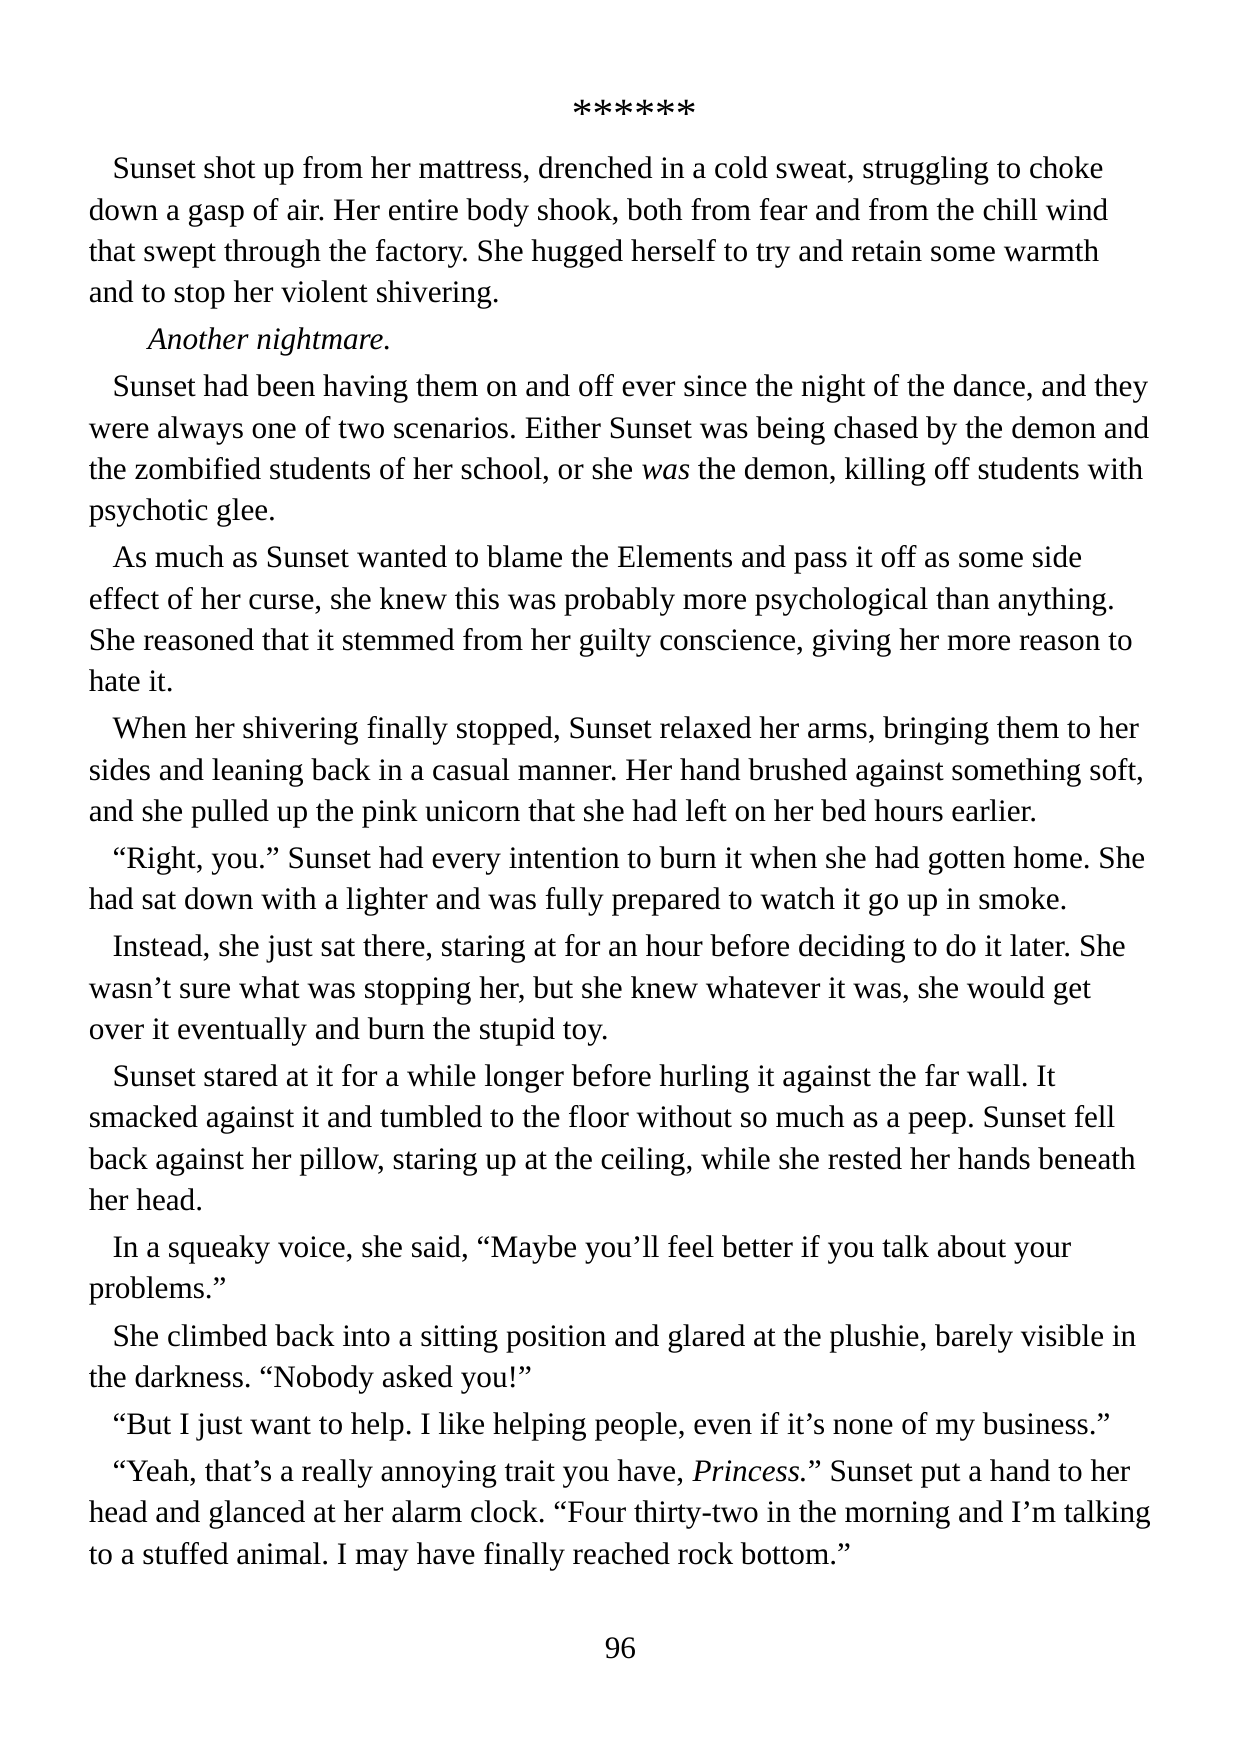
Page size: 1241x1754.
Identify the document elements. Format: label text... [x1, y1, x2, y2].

text ****** [88, 88, 1152, 136]
text Sunset shot up from her mattress, drenched in a cold sweat, struggling to choke down a gasp of air. Her entire body shook, both from fear and from the chill wind that swept through the factory. She hugged herself to try and retain some warmth and to stop her violent shivering. [88, 149, 1152, 309]
text “Yeah, that’s a really annoying trait you have, Princess.” Sunset put a hand to her head and glanced at her alarm clock. “Four thirty-two in the morning and I’m talking to a stuffed animal. I may have finally reached rock bottom.” [88, 1452, 1152, 1571]
text Sunset had been having them on and off ever since the night of the dance, and they were always one of two scenarios. Either Sunset was being chased by the demon and the zombified students of her school, or she was the demon, killing off students with psychotic glee. [88, 368, 1152, 527]
text Another nightmare. [88, 321, 1152, 356]
text Instead, she just sat there, staring at for an hour before deciding to do it later. She wasn’t sure what was stopping her, but she knew whatever it was, she would get over it eventually and burn the stupid toy. [88, 928, 1152, 1046]
text As much as Sunset wanted to blame the Elements and pass it off as some side effect of her curse, she knew this was probably more psychological than anything. She reasoned that it stemmed from her guilty conscience, giving her more reason to hate it. [88, 539, 1152, 698]
text She climbed back into a sitting position and glared at the plushie, barely visible in the darkness. “Nobody asked you!” [88, 1317, 1152, 1394]
text When her shivering finally stopped, Sunset relaxed her arms, bringing them to her sides and leaning back in a casual manner. Her hand brushed against something soft, and she pulled up the pink unicorn that she had left on her bed hours earlier. [88, 709, 1152, 828]
text In a squeaky voice, she said, “Maybe you’ll feel better if you talk about your problems.” [88, 1228, 1152, 1306]
text “Right, you.” Sunset had every intention to burn it when she had gotten home. She had sat down with a lighter and was fully prepared to watch it go up in smoke. [88, 839, 1152, 916]
text Sunset stared at it for a while longer before hurling it against the far wall. It smacked against it and tumbled to the floor without so much as a peep. Sunset fell back against her pillow, staring up at the ceiling, while she rested her hands beneath her head. [88, 1057, 1152, 1217]
text “But I just want to help. I like helping people, even if it’s none of my business.” [88, 1405, 1152, 1441]
